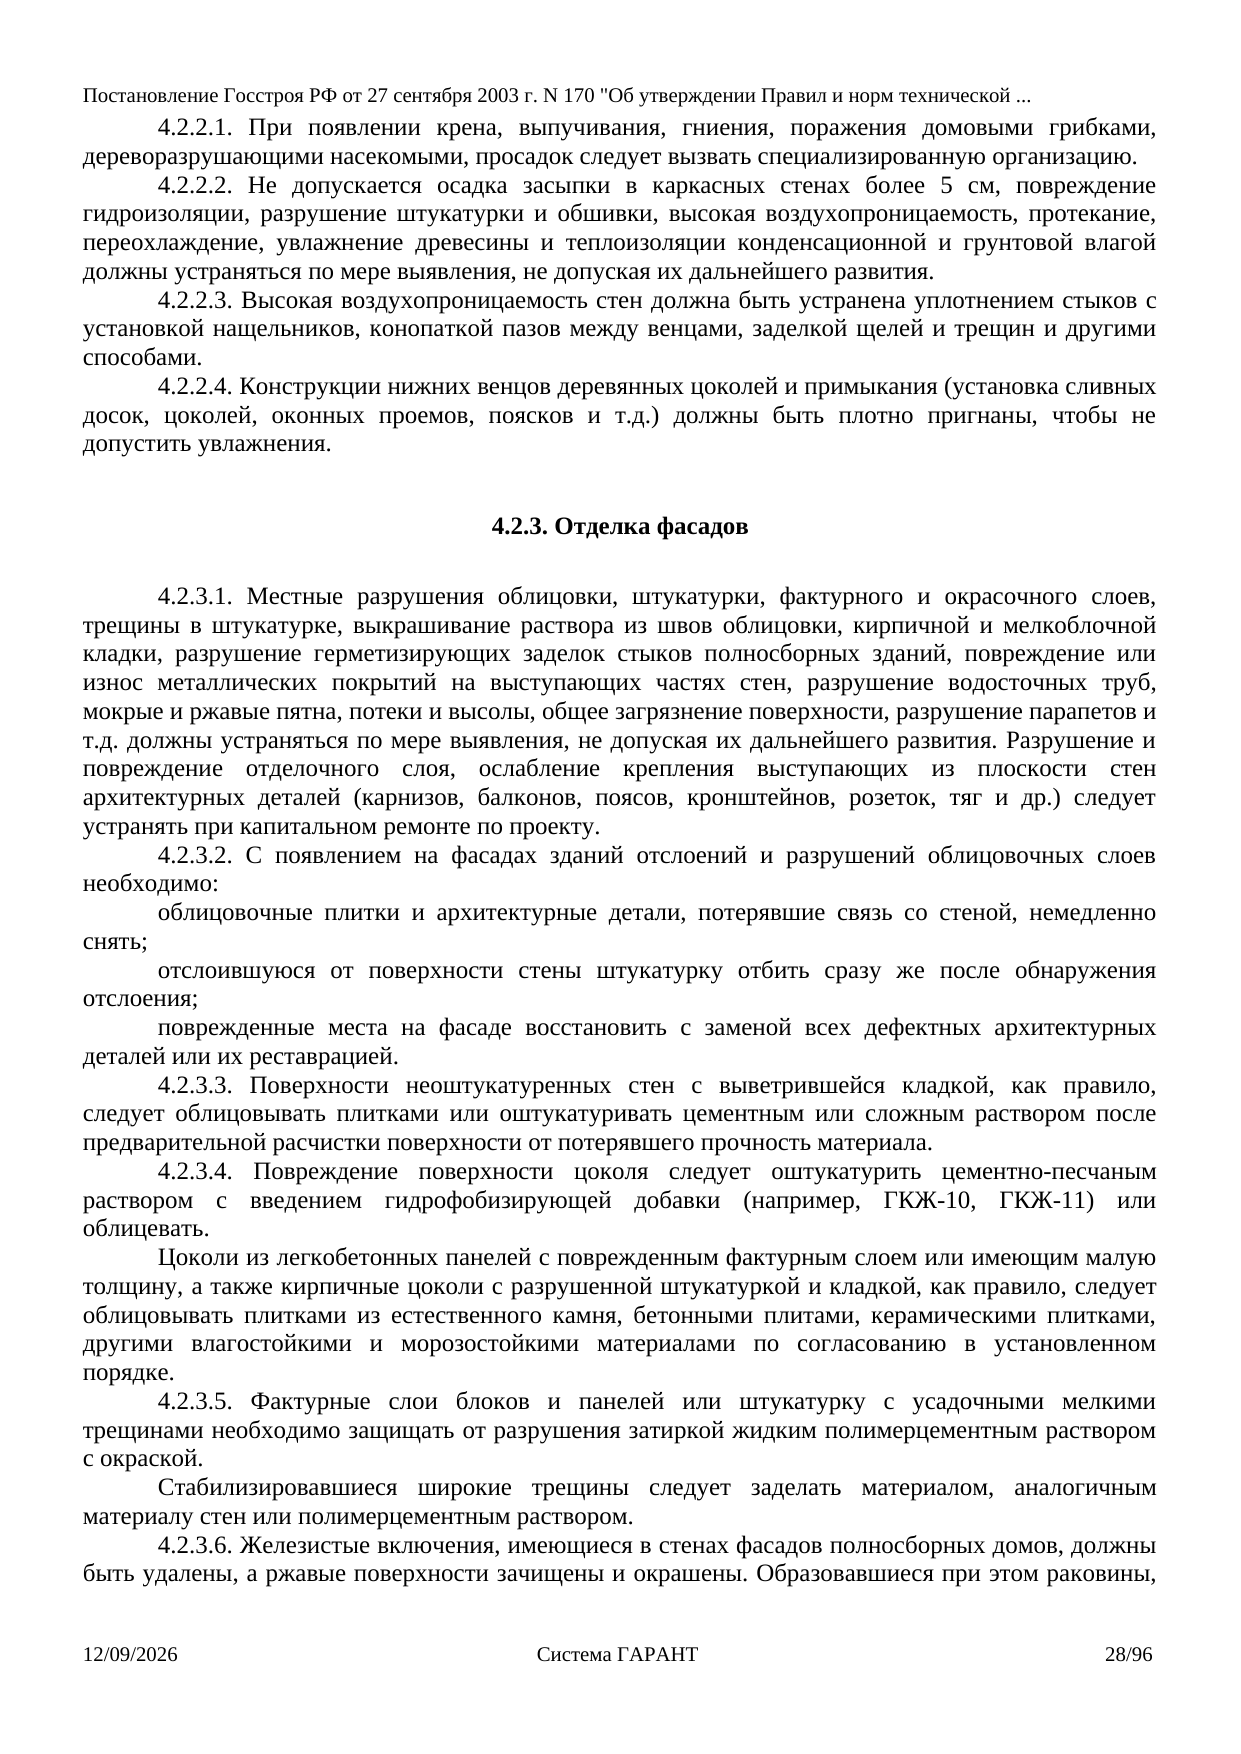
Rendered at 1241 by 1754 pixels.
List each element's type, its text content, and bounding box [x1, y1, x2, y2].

text облицовочные плитки и архитектурные детали, потерявшие связь со стеной, немедленно снять; [83, 897, 1157, 955]
text 4.2.3.1. Местные разрушения облицовки, штукатурки, фактурного и окрасочного слоев, трещины в штукатурке, выкрашивание раствора из швов облицовки, кирпичной и мелкоблочной кладки, разрушение герметизирующих заделок стыков полносборных зданий, повреждение или износ металлических покрытий на выступающих частях стен, разрушение водосточных труб, мокрые и ржавые пятна, потеки и высолы, общее загрязнение поверхности, разрушение парапетов и т.д. должны устраняться по мере выявления, не допуская их дальнейшего развития. Разрушение и повреждение отделочного слоя, ослабление крепления выступающих из плоскости стен архитектурных деталей (карнизов, балконов, поясов, кронштейнов, розеток, тяг и др.) следует устранять при капитальном ремонте по проекту. [83, 581, 1157, 840]
text 4.2.2.2. Не допускается осадка засыпки в каркасных стенах более 5 см, повреждение гидроизоляции, разрушение штукатурки и обшивки, высокая воздухопроницаемость, протекание, переохлаждение, увлажнение древесины и теплоизоляции конденсационной и грунтовой влагой должны устраняться по мере выявления, не допуская их дальнейшего развития. [83, 170, 1157, 285]
text 4.2.3.2. С появлением на фасадах зданий отслоений и разрушений облицовочных слоев необходимо: [83, 840, 1157, 897]
text Стабилизировавшиеся широкие трещины следует заделать материалом, аналогичным материалу стен или полимерцементным раствором. [83, 1472, 1157, 1530]
text 4.2.3.3. Поверхности неоштукатуренных стен с выветрившейся кладкой, как правило, следует облицовывать плитками или оштукатуривать цементным или сложным раствором после предварительной расчистки поверхности от потерявшего прочность материала. [83, 1070, 1157, 1156]
text 4.2.3.6. Железистые включения, имеющиеся в стенах фасадов полносборных домов, должны быть удалены, а ржавые поверхности зачищены и окрашены. Образовавшиеся при этом раковины, [83, 1530, 1157, 1587]
text 4.2.3.4. Повреждение поверхности цоколя следует оштукатурить цементно-песчаным раствором с введением гидрофобизирующей добавки (например, ГКЖ-10, ГКЖ-11) или облицевать. [83, 1156, 1157, 1242]
text Цоколи из легкобетонных панелей с поврежденным фактурным слоем или имеющим малую толщину, а также кирпичные цоколи с разрушенной штукатуркой и кладкой, как правило, следует облицовывать плитками из естественного камня, бетонными плитами, керамическими плитками, другими влагостойкими и морозостойкими материалами по согласованию в установленном порядке. [83, 1242, 1157, 1386]
text отслоившуюся от поверхности стены штукатурку отбить сразу же после обнаружения отслоения; [83, 955, 1157, 1012]
text 4.2.2.3. Высокая воздухопроницаемость стен должна быть устранена уплотнением стыков с установкой нащельников, конопаткой пазов между венцами, заделкой щелей и трещин и другими способами. [83, 285, 1157, 371]
subtitle 4.2.3. Отделка фасадов [83, 511, 1157, 540]
text 4.2.2.1. При появлении крена, выпучивания, гниения, поражения домовыми грибками, дереворазрушающими насекомыми, просадок следует вызвать специализированную организацию. [83, 112, 1157, 170]
text поврежденные места на фасаде восстановить с заменой всех дефектных архитектурных деталей или их реставрацией. [83, 1012, 1157, 1070]
text 4.2.3.5. Фактурные слои блоков и панелей или штукатурку с усадочными мелкими трещинами необходимо защищать от разрушения затиркой жидким полимерцементным раствором с окраской. [83, 1386, 1157, 1472]
text 4.2.2.4. Конструкции нижних венцов деревянных цоколей и примыкания (установка сливных досок, цоколей, оконных проемов, поясков и т.д.) должны быть плотно пригнаны, чтобы не допустить увлажнения. [83, 371, 1157, 457]
